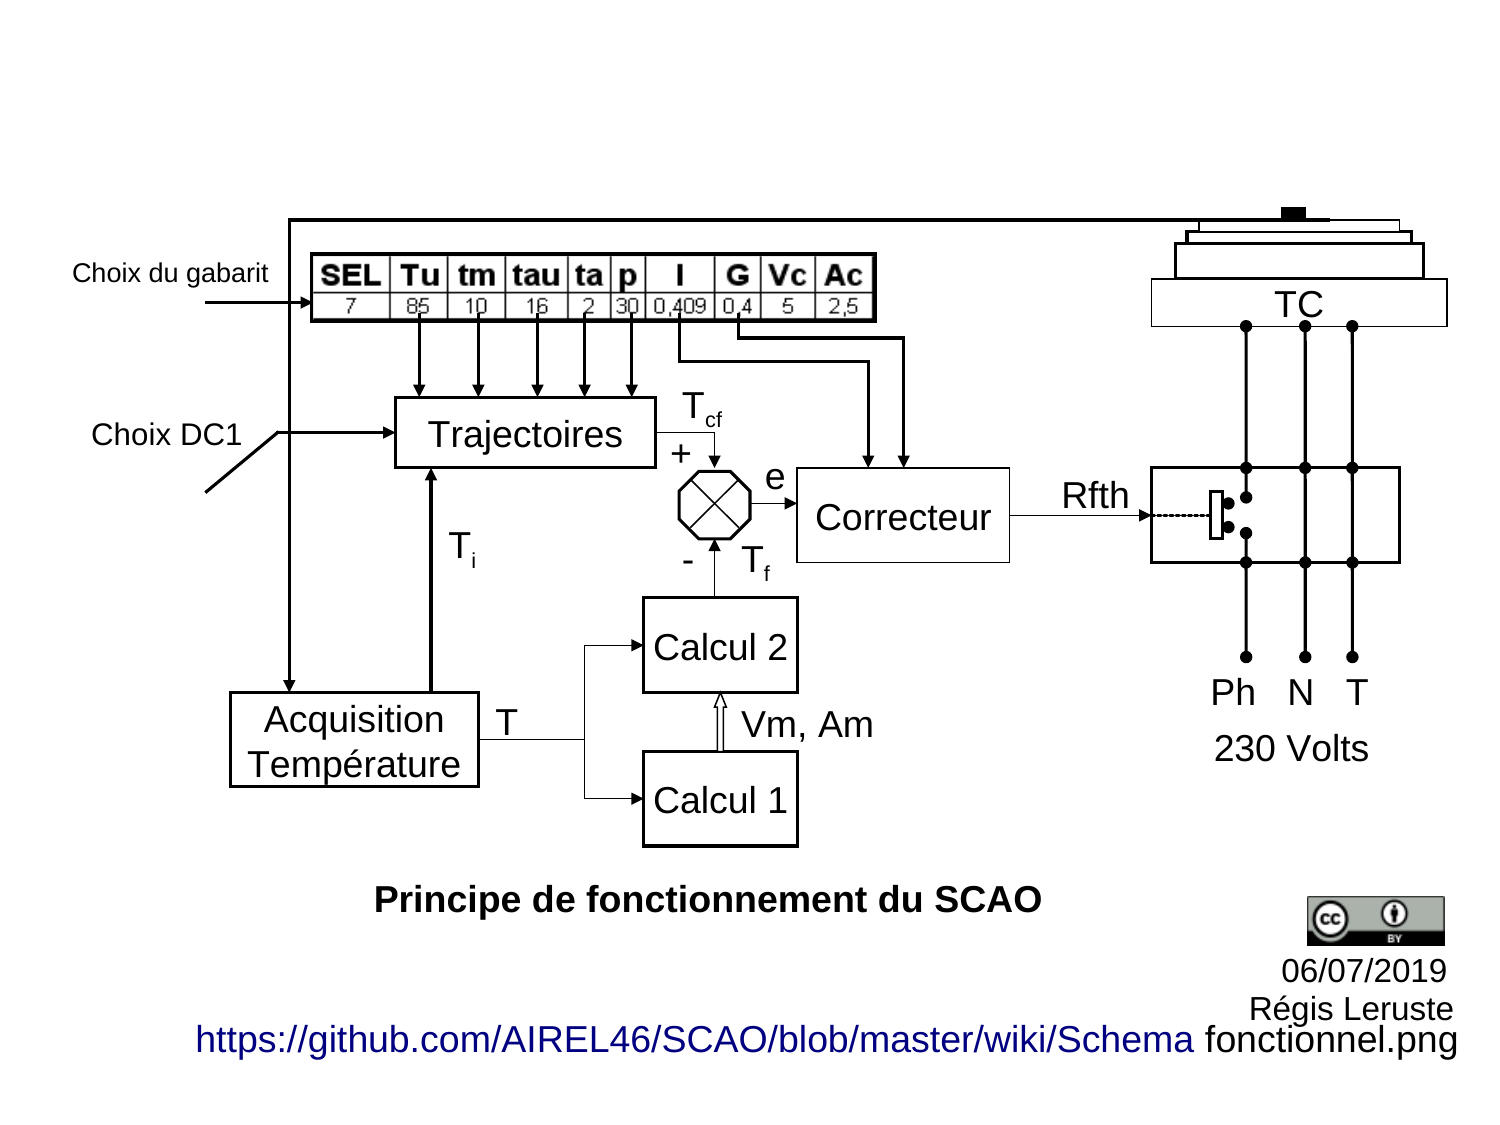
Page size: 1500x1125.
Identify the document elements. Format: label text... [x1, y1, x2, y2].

text_box [1354, 467, 1400, 563]
text_box Vm, Am [726, 692, 951, 753]
text_box Rfth [1046, 463, 1147, 515]
text_box https://github.com/AIREL46/SCAO/blob/master/wiki/Schema fonctionnel.png [180, 1007, 1474, 1068]
text_box Choix du gabarit [57, 248, 284, 296]
text_box Tcf [667, 373, 783, 441]
text_box Principe de fonctionnement du SCAO [359, 867, 1059, 927]
text_box T [480, 690, 538, 752]
text_box + [655, 420, 718, 482]
text_box Ph N T [1195, 660, 1385, 721]
text_box [1281, 207, 1306, 218]
text_box Ti [433, 513, 502, 581]
text_box e [749, 444, 807, 505]
text_box Calcul 2 [643, 597, 798, 693]
text_box Correcteur [797, 467, 1010, 563]
text_box [679, 482, 712, 527]
text_box Calcul 1 [643, 751, 798, 847]
text_box TC [1151, 278, 1447, 327]
text_box Rfth [1046, 516, 1147, 524]
picture [312, 255, 874, 320]
picture [1307, 896, 1445, 941]
text_box [1151, 467, 1303, 563]
text_box [1307, 467, 1350, 563]
text_box [714, 692, 726, 752]
text_box Choix DC1 [76, 406, 258, 459]
text_box 230 Volts [1199, 716, 1385, 777]
text_box Tf [726, 527, 821, 594]
text_box 06/07/2019 [1266, 941, 1463, 979]
text_box - [667, 527, 722, 588]
text_box Trajectoires [395, 397, 656, 468]
text_box [696, 471, 738, 501]
text_box [1175, 219, 1424, 279]
text_box [694, 506, 736, 539]
text_box Régis Leruste [1234, 979, 1470, 1007]
text_box Acquisition Température [230, 692, 479, 787]
text_box [717, 481, 751, 527]
